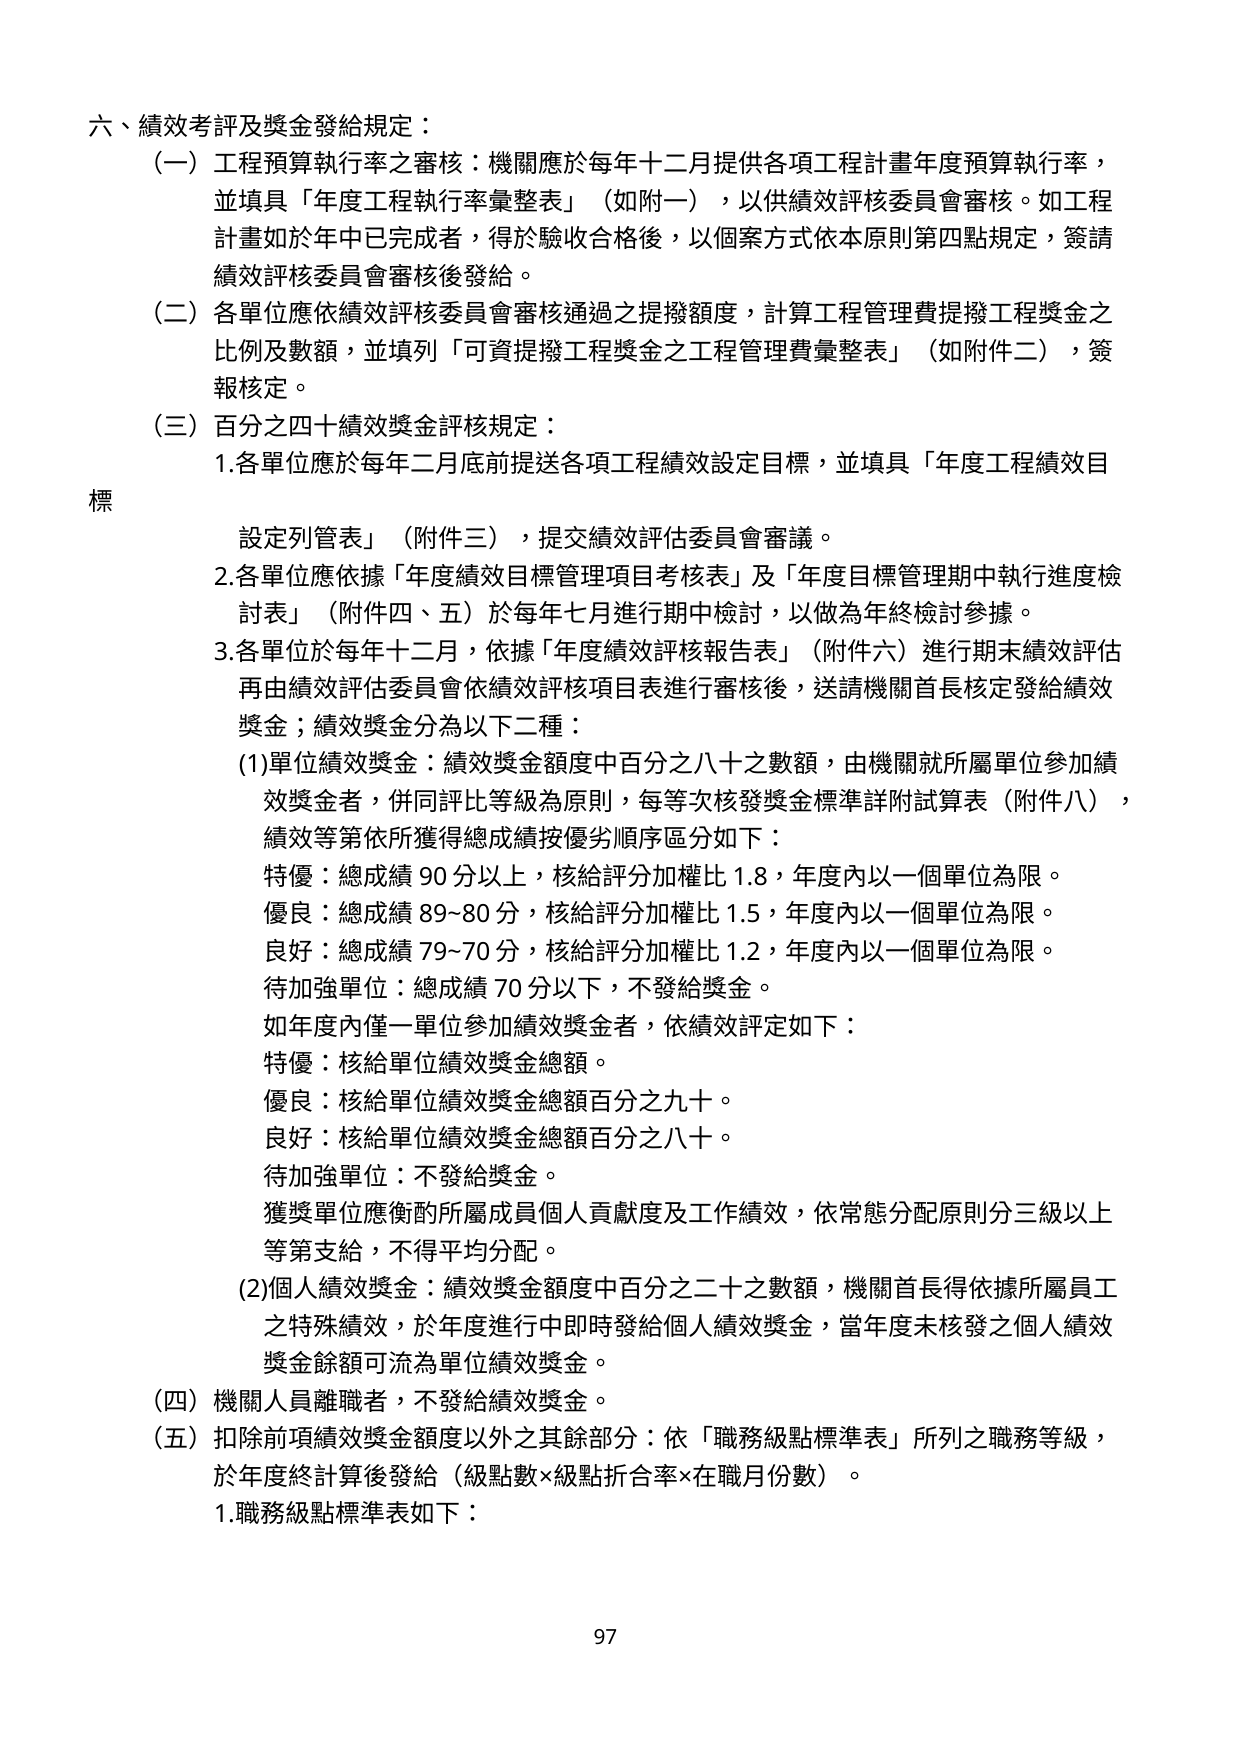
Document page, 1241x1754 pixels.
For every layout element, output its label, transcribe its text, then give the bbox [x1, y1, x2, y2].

text 並填具「年度工程執行率彙整表」（如附一），以供績效評核委員會審核。如工程 [89, 180, 1122, 218]
text (1)單位績效獎金：績效獎金額度中百分之八十之數額，由機關就所屬單位參加績 [89, 743, 1122, 780]
text 討表」（附件四、五）於每年七月進行期中檢討，以做為年終檢討參據。 [89, 593, 1122, 630]
text 六、績效考評及獎金發給規定： [89, 105, 1122, 143]
text 特優：總成績90分以上，核給評分加權比1.8，年度內以一個單位為限。 [89, 855, 1122, 893]
text 優良：核給單位績效獎金總額百分之九十。 [89, 1080, 1122, 1118]
text 3.各單位於每年十二月，依據「年度績效評核報告表」（附件六）進行期末績效評估， [89, 630, 1122, 668]
text 效獎金者，併同評比等級為原則，每等次核發獎金標準詳附試算表（附件八）， [89, 780, 1122, 818]
text 優良：總成績89~80分，核給評分加權比1.5，年度內以一個單位為限。 [89, 893, 1122, 930]
text （四）機關人員離職者，不發給績效獎金。 [89, 1380, 1122, 1418]
text 獎金；績效獎金分為以下二種： [89, 705, 1122, 743]
text （三）百分之四十績效獎金評核規定： [89, 405, 1122, 443]
text 之特殊績效，於年度進行中即時發給個人績效獎金，當年度未核發之個人績效 [89, 1305, 1122, 1343]
text 等第支給，不得平均分配。 [89, 1230, 1122, 1268]
text 特優：核給單位績效獎金總額。 [89, 1043, 1122, 1080]
text 績效評核委員會審核後發給。 [89, 255, 1122, 293]
text 報核定。 [89, 368, 1122, 405]
text 比例及數額，並填列「可資提撥工程獎金之工程管理費彙整表」（如附件二），簽 [89, 330, 1122, 368]
text 於年度終計算後發給（級點數×級點折合率×在職月份數）。 [89, 1455, 1122, 1493]
text 待加強單位：不發給獎金。 [89, 1155, 1122, 1193]
text 再由績效評估委員會依績效評核項目表進行審核後，送請機關首長核定發給績效 [89, 668, 1122, 705]
text （二）各單位應依績效評核委員會審核通過之提撥額度，計算工程管理費提撥工程獎金之 [89, 293, 1122, 330]
text （一）工程預算執行率之審核：機關應於每年十二月提供各項工程計畫年度預算執行率， [89, 143, 1122, 180]
text 如年度內僅一單位參加績效獎金者，依績效評定如下： [89, 1005, 1122, 1043]
text 計畫如於年中已完成者，得於驗收合格後，以個案方式依本原則第四點規定，簽請 [89, 218, 1122, 255]
text 2.各單位應依據「年度績效目標管理項目考核表」及「年度目標管理期中執行進度檢 [89, 555, 1122, 593]
text 良好：核給單位績效獎金總額百分之八十。 [89, 1118, 1122, 1155]
text 績效等第依所獲得總成績按優劣順序區分如下： [89, 818, 1122, 855]
text （五）扣除前項績效獎金額度以外之其餘部分：依「職務級點標準表」所列之職務等級， [89, 1418, 1122, 1455]
text 待加強單位：總成績70分以下，不發給獎金。 [89, 968, 1122, 1005]
text 設定列管表」（附件三），提交績效評估委員會審議。 [89, 518, 1122, 555]
text 1.各單位應於每年二月底前提送各項工程績效設定目標，並填具「年度工程績效目標 [89, 443, 1122, 518]
text 1.職務級點標準表如下： [89, 1493, 1122, 1530]
text 獲獎單位應衡酌所屬成員個人貢獻度及工作績效，依常態分配原則分三級以上 [89, 1193, 1122, 1230]
text 獎金餘額可流為單位績效獎金。 [89, 1343, 1122, 1380]
text (2)個人績效獎金：績效獎金額度中百分之二十之數額，機關首長得依據所屬員工 [89, 1268, 1122, 1305]
text 良好：總成績79~70分，核給評分加權比1.2，年度內以一個單位為限。 [89, 930, 1122, 968]
